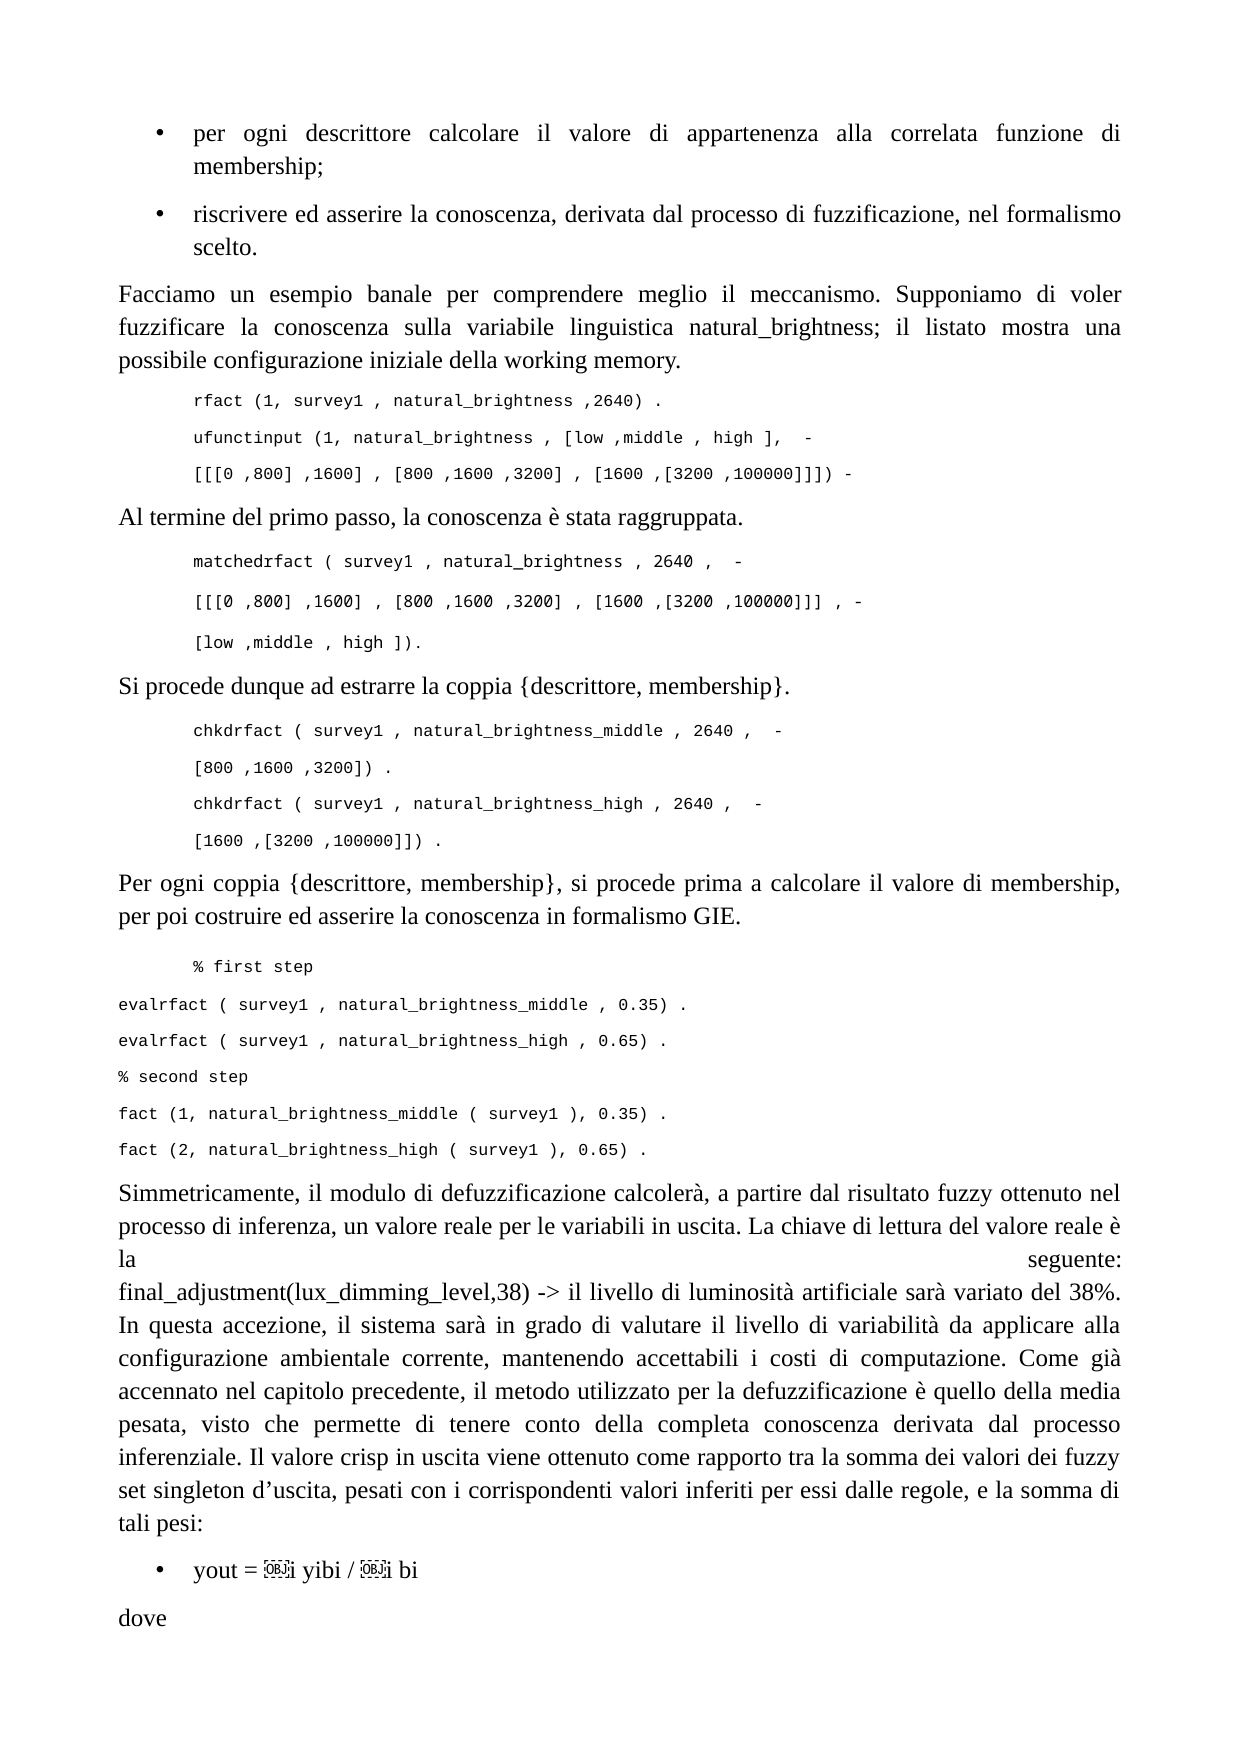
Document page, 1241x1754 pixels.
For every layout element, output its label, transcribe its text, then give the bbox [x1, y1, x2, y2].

text ufunctinput (1, natural_brightness , [low ,middle , high ], - [118, 429, 1122, 448]
text Per ogni coppia {descrittore, membership}, si procede prima a calcolare il valore di membership, per poi costruire ed asserire la conoscenza in formalismo GIE. [118, 868, 1122, 930]
text % second step [118, 1069, 1122, 1088]
text [800 ,1600 ,3200]) . [118, 759, 1122, 778]
list yout = ￼i yibi / ￼i bi [156, 1556, 1122, 1584]
text dove [118, 1603, 1122, 1632]
text rfact (1, survey1 , natural_brightness ,2640) . [118, 393, 1122, 412]
text Si procede dunque ad estrarre la coppia {descrittore, membership}. [118, 671, 1122, 700]
text fact (1, natural_brightness_middle ( survey1 ), 0.35) . [118, 1105, 1122, 1124]
text [1600 ,[3200 ,100000]]) . [118, 832, 1122, 851]
text [[[0 ,800] ,1600] , [800 ,1600 ,3200] , [1600 ,[3200 ,100000]]] , - [118, 590, 1122, 613]
list per ogni descrittore calcolare il valore di appartenenza alla correlata funzione di membership; [156, 118, 1122, 180]
text [low ,middle , high ]). [118, 631, 1122, 653]
text % first step [118, 949, 1122, 978]
text chkdrfact ( survey1 , natural_brightness_high , 2640 , - [118, 796, 1122, 815]
text Facciamo un esempio banale per comprendere meglio il meccanismo. Supponiamo di voler fuzzificare la conoscenza sulla variabile linguistica natural_brightness; il listato mostra una possibile configurazione iniziale della working memory. [118, 279, 1122, 374]
list riscrivere ed asserire la conoscenza, derivata dal processo di fuzzificazione, nel formalismo scelto. [156, 199, 1122, 261]
text chkdrfact ( survey1 , natural_brightness_middle , 2640 , - [118, 719, 1122, 742]
text fact (2, natural_brightness_high ( survey1 ), 0.65) . [118, 1142, 1122, 1160]
text Simmetricamente, il modulo di defuzzificazione calcolerà, a partire dal risultato fuzzy ottenuto nel processo di inferenza, un valore reale per le variabili in uscita. La chiave di lettura del valore reale è la seguente: final_adjustment(lux_dimming_level,38) -> il livello di luminosità artificiale sarà variato del 38%. In questa accezione, il sistema sarà in grado di valutare il livello di variabilità da applicare alla configurazione ambientale corrente, mantenendo accettabili i costi di computazione. Come già accennato nel capitolo precedente, il metodo utilizzato per la defuzzificazione è quello della media pesata, visto che permette di tenere conto della completa conoscenza derivata dal processo inferenziale. Il valore crisp in uscita viene ottenuto come rapporto tra la somma dei valori dei fuzzy set singleton d’uscita, pesati con i corrispondenti valori inferiti per essi dalle regole, e la somma di tali pesi: [118, 1178, 1122, 1537]
text [[[0 ,800] ,1600] , [800 ,1600 ,3200] , [1600 ,[3200 ,100000]]]) - [118, 466, 1122, 484]
text evalrfact ( survey1 , natural_brightness_high , 0.65) . [118, 1033, 1122, 1052]
text evalrfact ( survey1 , natural_brightness_middle , 0.35) . [118, 997, 1122, 1015]
text Al termine del primo passo, la conoscenza è stata raggruppata. [118, 502, 1122, 531]
text matchedrfact ( survey1 , natural_brightness , 2640 , - [118, 549, 1122, 572]
